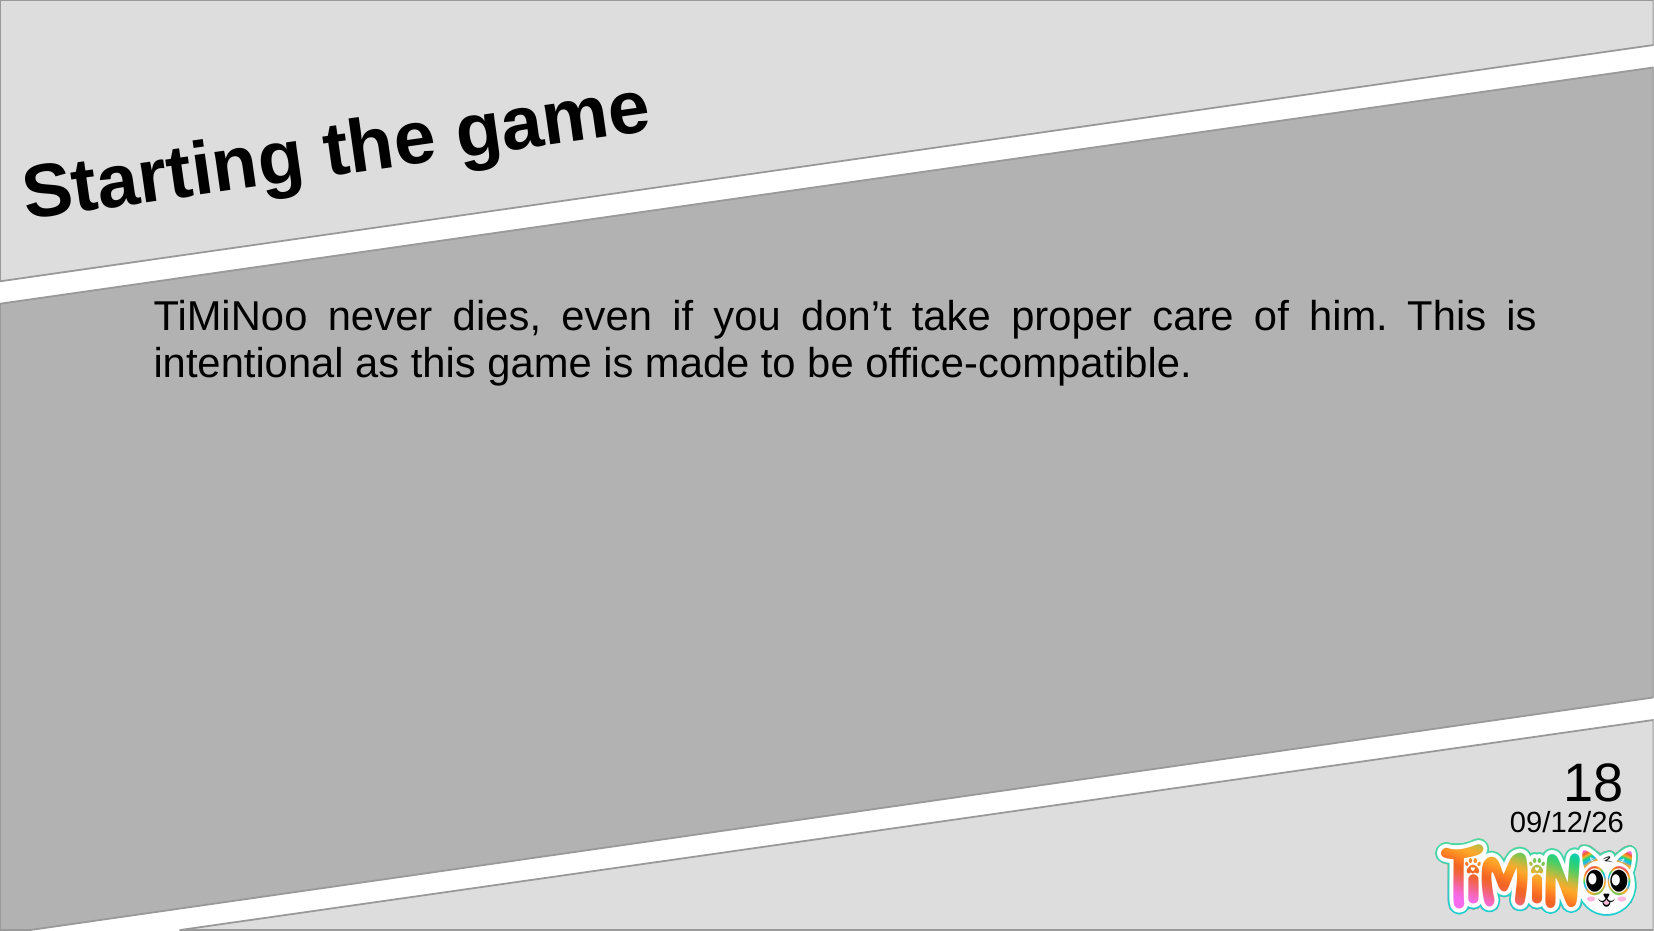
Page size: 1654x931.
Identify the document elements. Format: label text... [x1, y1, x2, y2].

list TiMiNoo never dies, even if you don’t take proper care of him. This is intentional as this game is made to be office-compatible. [82, 292, 1538, 833]
picture [1435, 838, 1638, 916]
title Starting the game [11, 0, 1496, 272]
